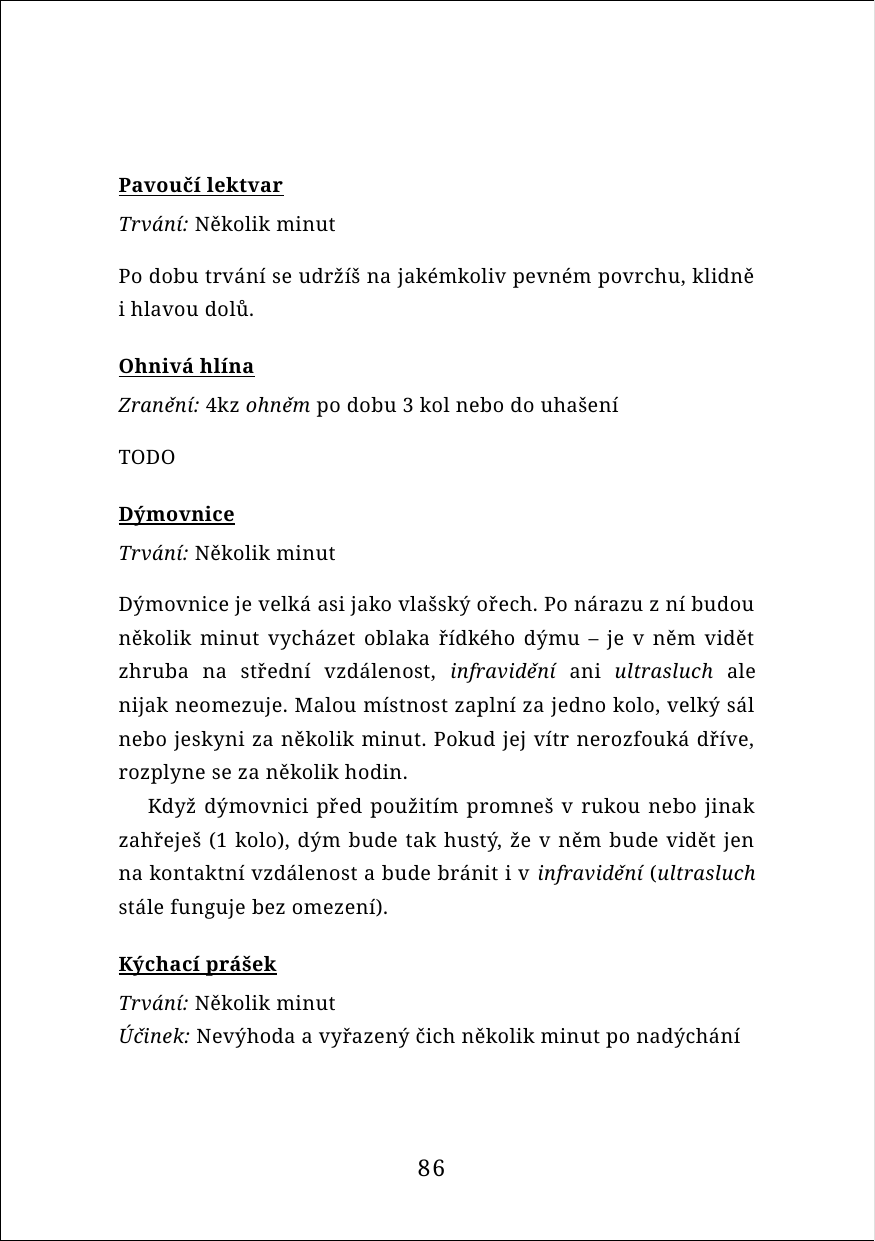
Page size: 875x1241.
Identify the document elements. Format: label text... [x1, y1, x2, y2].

text Dýmovnice je velká asi jako vlašský ořech. Po nárazu z ní budou několik minut vycházet oblaka řídkého dýmu – je v něm vidět zhruba na střední vzdálenost, infravidění ani ultrasluch ale nijak neomezuje. Malou místnost zaplní za jedno kolo, velký sál nebo jeskyni za několik minut. Pokud jej vítr nerozfouká dříve, rozplyne se za několik hodin. Když dýmovnici před použitím promneš v rukou nebo jinak zahřeješ (1 kolo), dým bude tak hustý, že v něm bude vidět jen na kontaktní vzdálenost a bude bránit i v infravidění (ultrasluch stále funguje bez omezení). [118, 590, 756, 920]
subtitle Pavoučí lektvar [118, 172, 756, 199]
text Trvání: Několik minut Účinek: Nevýhoda a vyřazený čich několik minut po nadýchání [118, 989, 756, 1050]
text Zranění: 4kz ohněm po dobu 3 kol nebo do uhašení [118, 392, 756, 418]
text Po dobu trvání se udržíš na jakémkoliv pevném povrchu, klidně i hlavou dolů. [118, 262, 756, 322]
text Trvání: Několik minut [118, 211, 756, 237]
subtitle Dýmovnice [118, 500, 756, 527]
subtitle Kýchací prášek [118, 950, 756, 977]
text TODO [118, 443, 756, 470]
subtitle Ohnivá hlína [118, 353, 756, 380]
text Trvání: Několik minut [118, 539, 756, 566]
